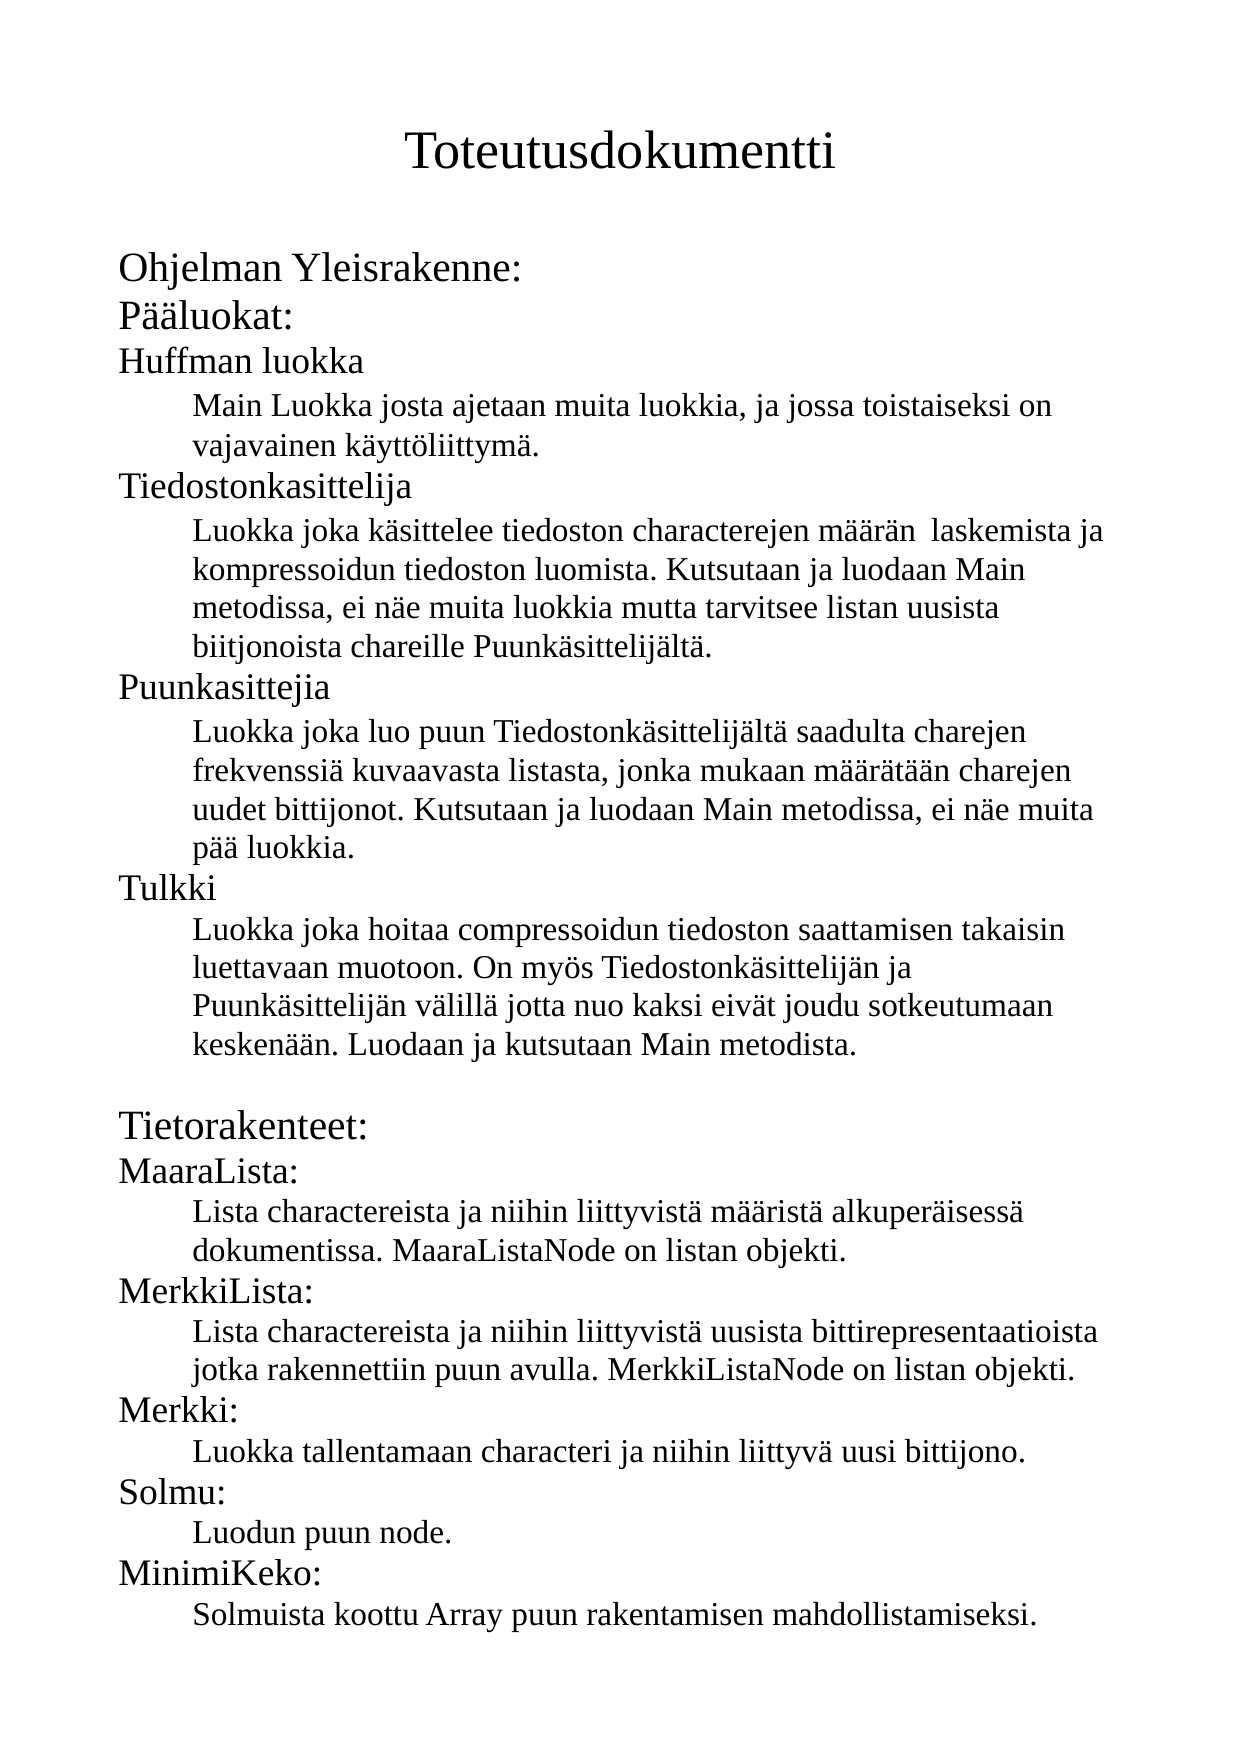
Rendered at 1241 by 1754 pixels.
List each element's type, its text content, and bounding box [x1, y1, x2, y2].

text Luokka joka käsittelee tiedoston characterejen määrän laskemista ja kompressoidun tiedoston luomista. Kutsutaan ja luodaan Main metodissa, ei näe muita luokkia mutta tarvitsee listan uusista biitjonoista chareille Puunkäsittelijältä. [118, 506, 1122, 664]
text Tulkki [118, 866, 1122, 909]
text Huffman luokka [118, 338, 1122, 382]
text Luokka joka luo puun Tiedostonkäsittelijältä saadulta charejen frekvenssiä kuvaavasta listasta, jonka mukaan määrätään charejen uudet bittijonot. Kutsutaan ja luodaan Main metodissa, ei näe muita pää luokkia. [118, 707, 1122, 866]
text Luokka tallentamaan characteri ja niihin liittyvä uusi bittijono. [118, 1431, 1122, 1469]
text Ohjelman Yleisrakenne: [118, 243, 1122, 291]
text MerkkiLista: [118, 1268, 1122, 1311]
text Solmu: [118, 1469, 1122, 1512]
text Toteutusdokumentti [118, 118, 1122, 180]
text MinimiKeko: [118, 1551, 1122, 1594]
text MaaraLista: [118, 1148, 1122, 1191]
text Tietorakenteet: [118, 1100, 1122, 1148]
text Lista charactereista ja niihin liittyvistä määristä alkuperäisessä dokumentissa. MaaraListaNode on listan objekti. [118, 1191, 1122, 1268]
text Solmuista koottu Array puun rakentamisen mahdollistamiseksi. [118, 1594, 1122, 1632]
text Lista charactereista ja niihin liittyvistä uusista bittirepresentaatioista jotka rakennettiin puun avulla. MerkkiListaNode on listan objekti. [118, 1311, 1122, 1388]
text Luokka joka hoitaa compressoidun tiedoston saattamisen takaisin luettavaan muotoon. On myös Tiedostonkäsittelijän ja Puunkäsittelijän välillä jotta nuo kaksi eivät joudu sotkeutumaan keskenään. Luodaan ja kutsutaan Main metodista. [118, 909, 1122, 1062]
text Pääluokat: [118, 291, 1122, 338]
text Main Luokka josta ajetaan muita luokkia, ja jossa toistaiseksi on vajavainen käyttöliittymä. [118, 382, 1122, 463]
text Puunkasittejia [118, 664, 1122, 707]
text Luodun puun node. [118, 1512, 1122, 1551]
text Tiedostonkasittelija [118, 463, 1122, 506]
text Merkki: [118, 1388, 1122, 1431]
